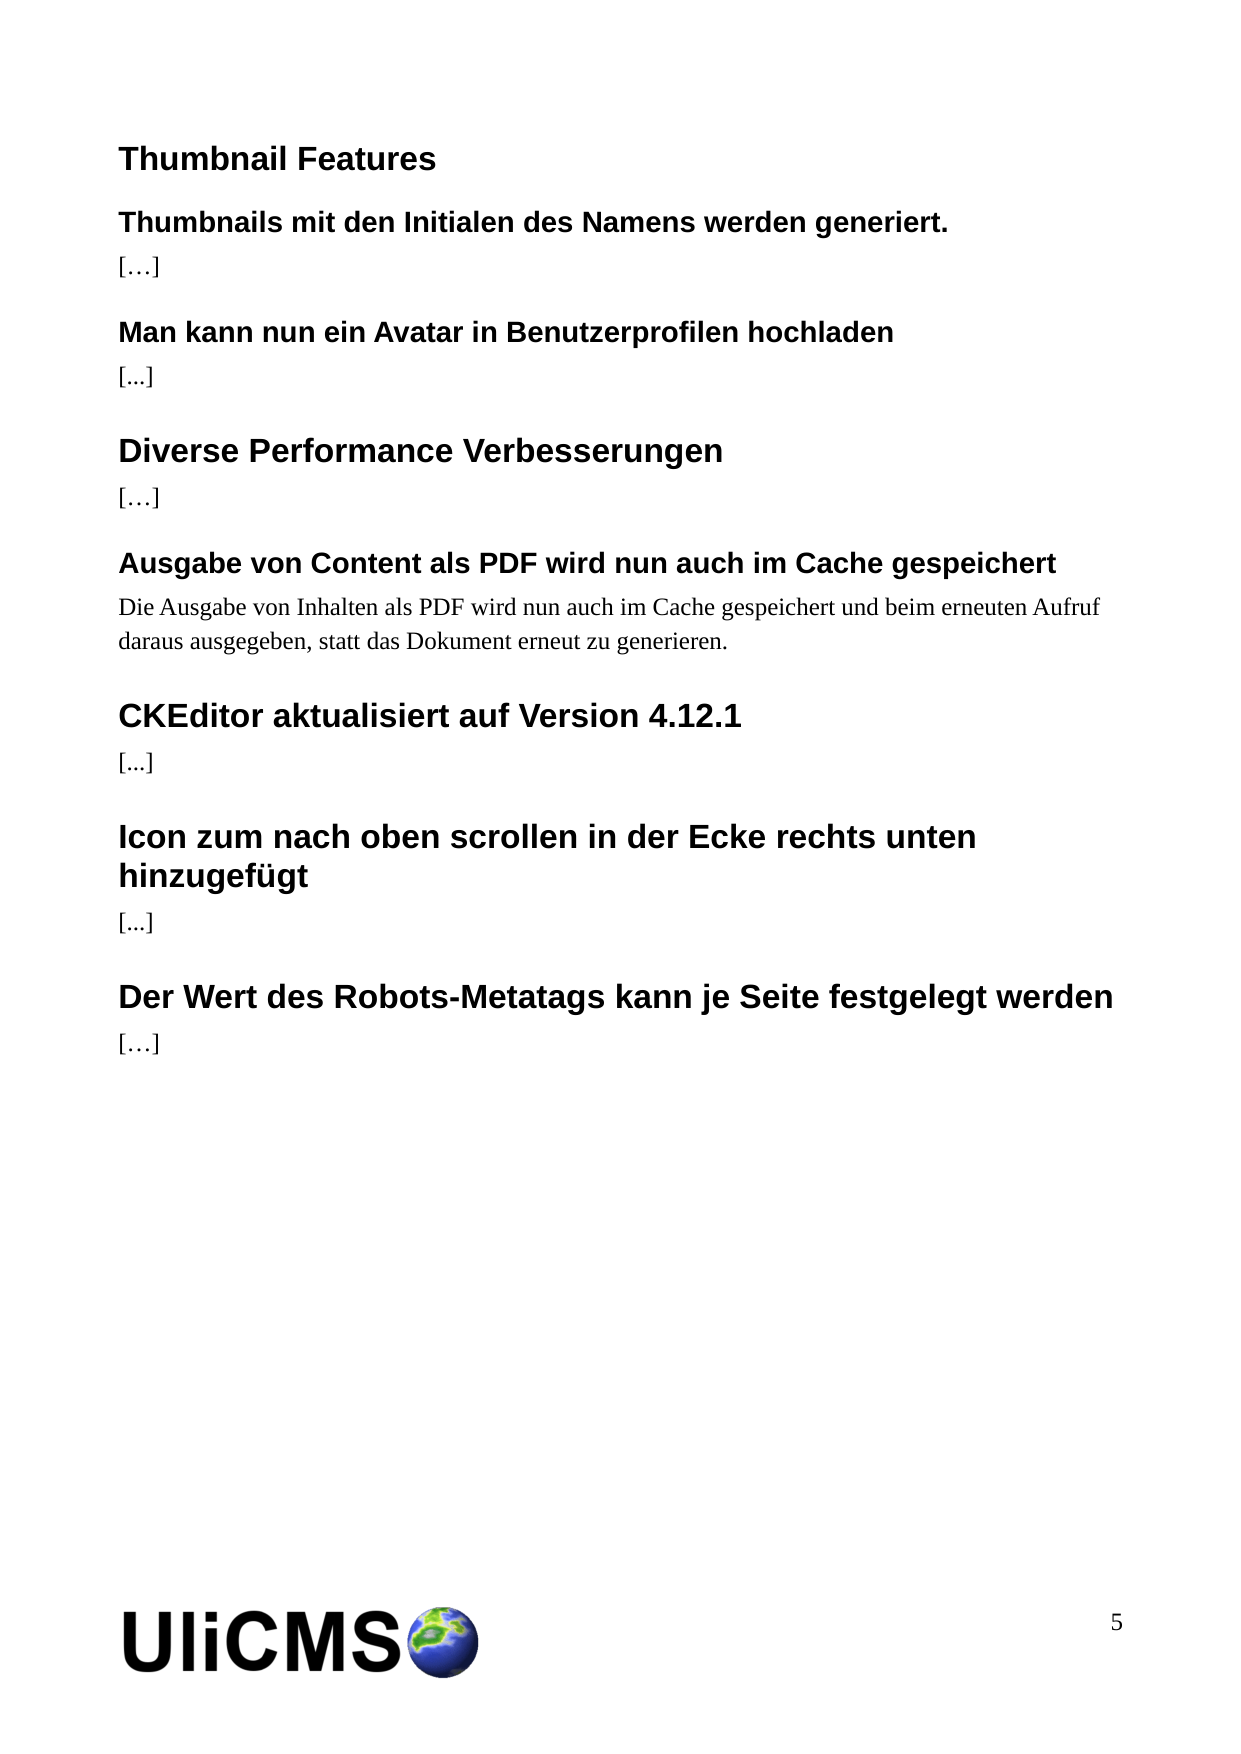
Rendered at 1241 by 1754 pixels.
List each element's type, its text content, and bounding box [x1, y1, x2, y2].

text Die Ausgabe von Inhalten als PDF wird nun auch im Cache gespeichert und beim erneuten Aufruf daraus ausgegeben, statt das Dokument erneut zu generieren. [118, 592, 1123, 655]
text [...] [118, 907, 1123, 936]
subtitle Diverse Performance Verbesserungen [118, 431, 1123, 469]
subtitle Thumbnails mit den Initialen des Namens werden generiert. [118, 205, 1123, 238]
picture [118, 1607, 479, 1681]
text [...] [118, 747, 1123, 776]
subtitle Icon zum nach oben scrollen in der Ecke rechts unten hinzugefügt [118, 817, 1123, 894]
text […] [118, 1028, 1123, 1057]
subtitle Man kann nun ein Avatar in Benutzerprofilen hochladen [118, 314, 1123, 348]
subtitle Ausgabe von Content als PDF wird nun auch im Cache gespeichert [118, 546, 1123, 579]
subtitle CKEditor aktualisiert auf Version 4.12.1 [118, 696, 1123, 735]
text […] [118, 251, 1123, 280]
subtitle Thumbnail Features [118, 139, 1123, 178]
text [...] [118, 361, 1123, 389]
text […] [118, 482, 1123, 511]
subtitle Der Wert des Robots-Metatags kann je Seite festgelegt werden [118, 977, 1123, 1016]
